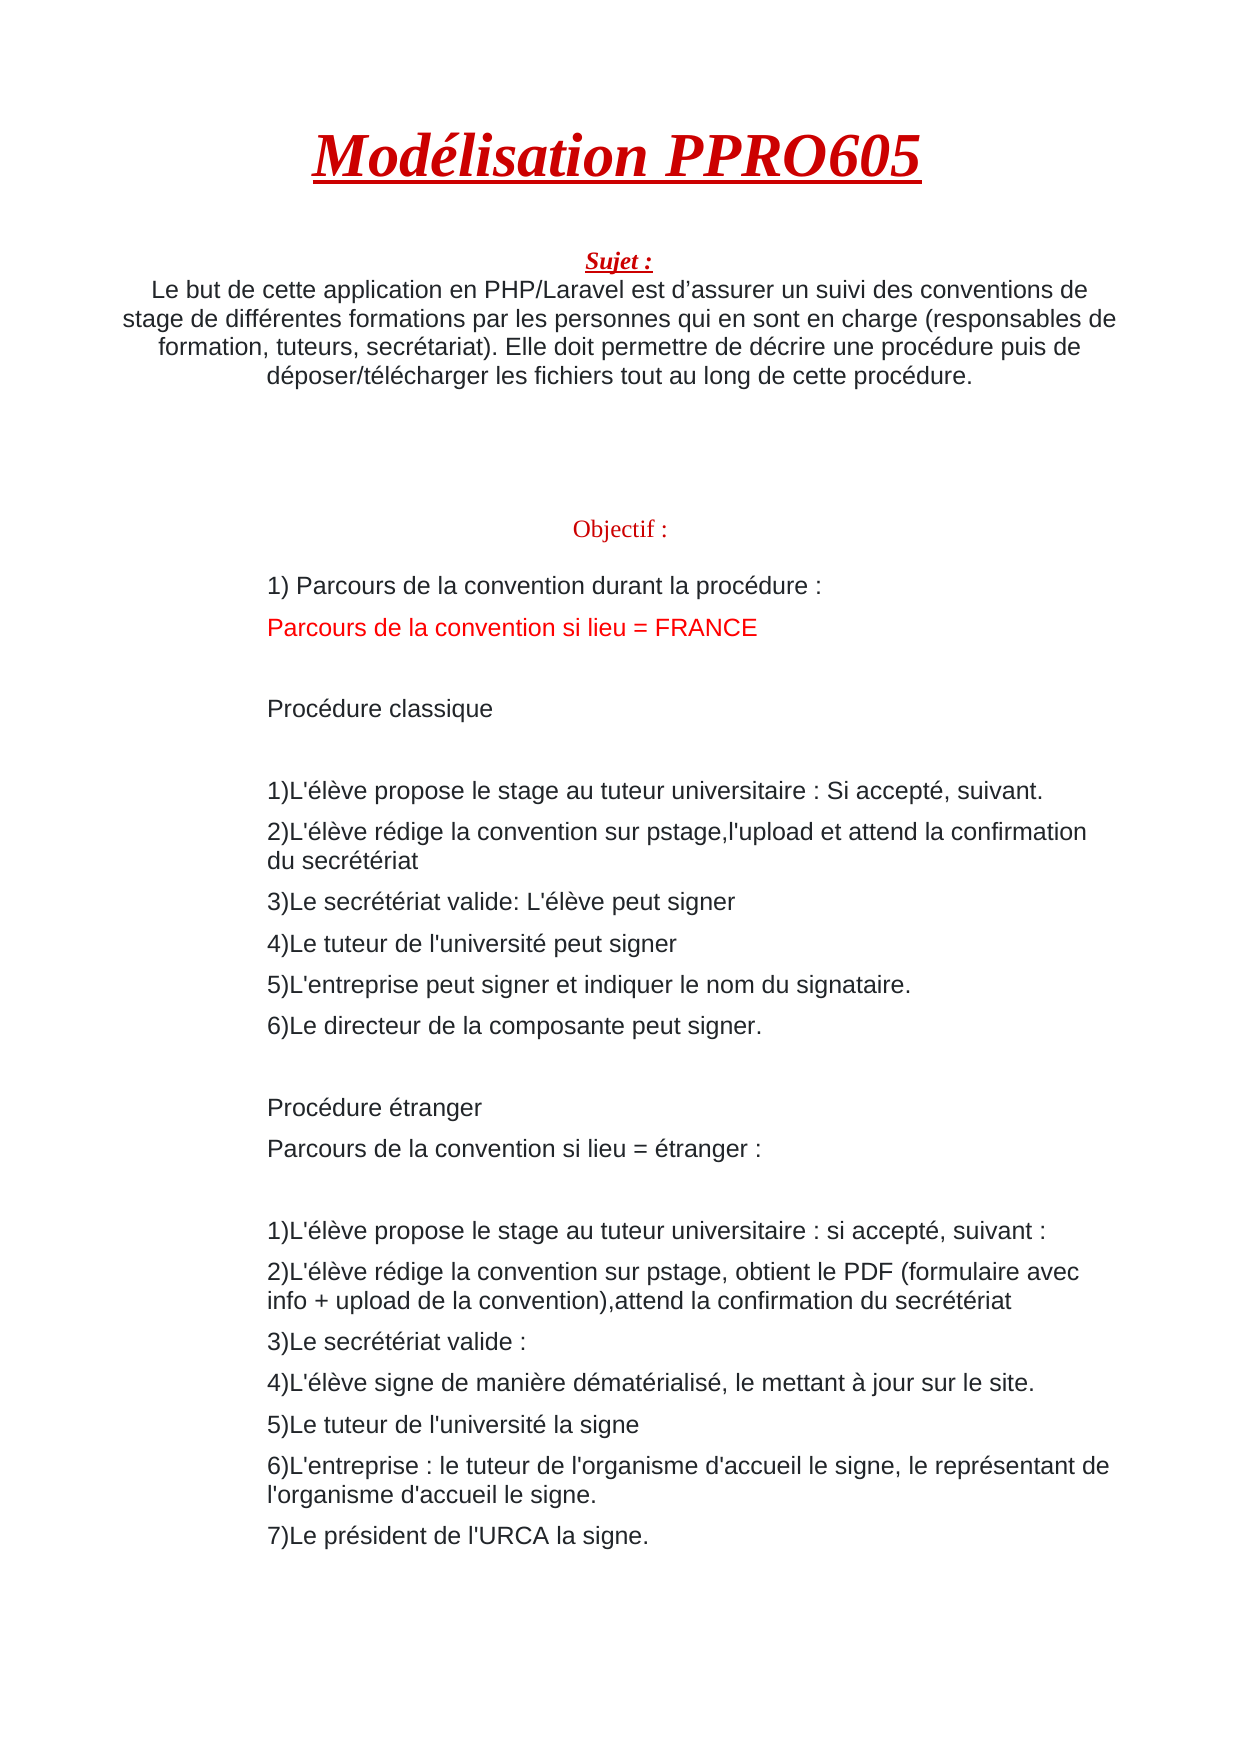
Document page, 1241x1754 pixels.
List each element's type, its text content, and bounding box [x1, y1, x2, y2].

text 5)Le tuteur de l'université la signe [267, 1409, 1122, 1438]
text Parcours de la convention si lieu = étranger : [267, 1134, 1122, 1163]
text 5)L'entreprise peut signer et indiquer le nom du signataire. [267, 970, 1122, 998]
text Le but de cette application en PHP/Laravel est d’assurer un suivi des conventions de stage de différentes formations par les personnes qui en sont en charge (responsables de formation, tuteurs, secrétariat). Elle doit permettre de décrire une procédure puis de déposer/télécharger les fichiers tout au long de cette procédure. [118, 275, 1122, 390]
text 3)Le secrétériat valide: L'élève peut signer [267, 887, 1122, 916]
text Procédure étranger [267, 1093, 1122, 1122]
text 6)Le directeur de la composante peut signer. [267, 1011, 1122, 1040]
text Procédure classique [267, 694, 1122, 723]
text Objectif : [118, 514, 1122, 543]
text 6)L'entreprise : le tuteur de l'organisme d'accueil le signe, le représentant de l'organisme d'accueil le signe. [267, 1451, 1122, 1508]
text 2)L'élève rédige la convention sur pstage, obtient le PDF (formulaire avec info + upload de la convention),attend la confirmation du secrétériat [267, 1257, 1122, 1314]
text 1)L'élève propose le stage au tuteur universitaire : si accepté, suivant : [267, 1216, 1122, 1244]
text 4)Le tuteur de l'université peut signer [267, 928, 1122, 957]
text 1)L'élève propose le stage au tuteur universitaire : Si accepté, suivant. [267, 776, 1122, 805]
text Parcours de la convention si lieu = FRANCE [267, 612, 1122, 641]
text 4)L'élève signe de manière dématérialisé, le mettant à jour sur le site. [267, 1368, 1122, 1397]
text 2)L'élève rédige la convention sur pstage,l'upload et attend la confirmation du secrétériat [267, 817, 1122, 875]
text 3)Le secrétériat valide : [267, 1327, 1122, 1356]
text 1) Parcours de la convention durant la procédure : [267, 571, 1122, 600]
text Sujet : [118, 246, 1122, 275]
text 7)Le président de l'URCA la signe. [267, 1521, 1122, 1549]
text Modélisation PPRO605 [118, 118, 1122, 190]
